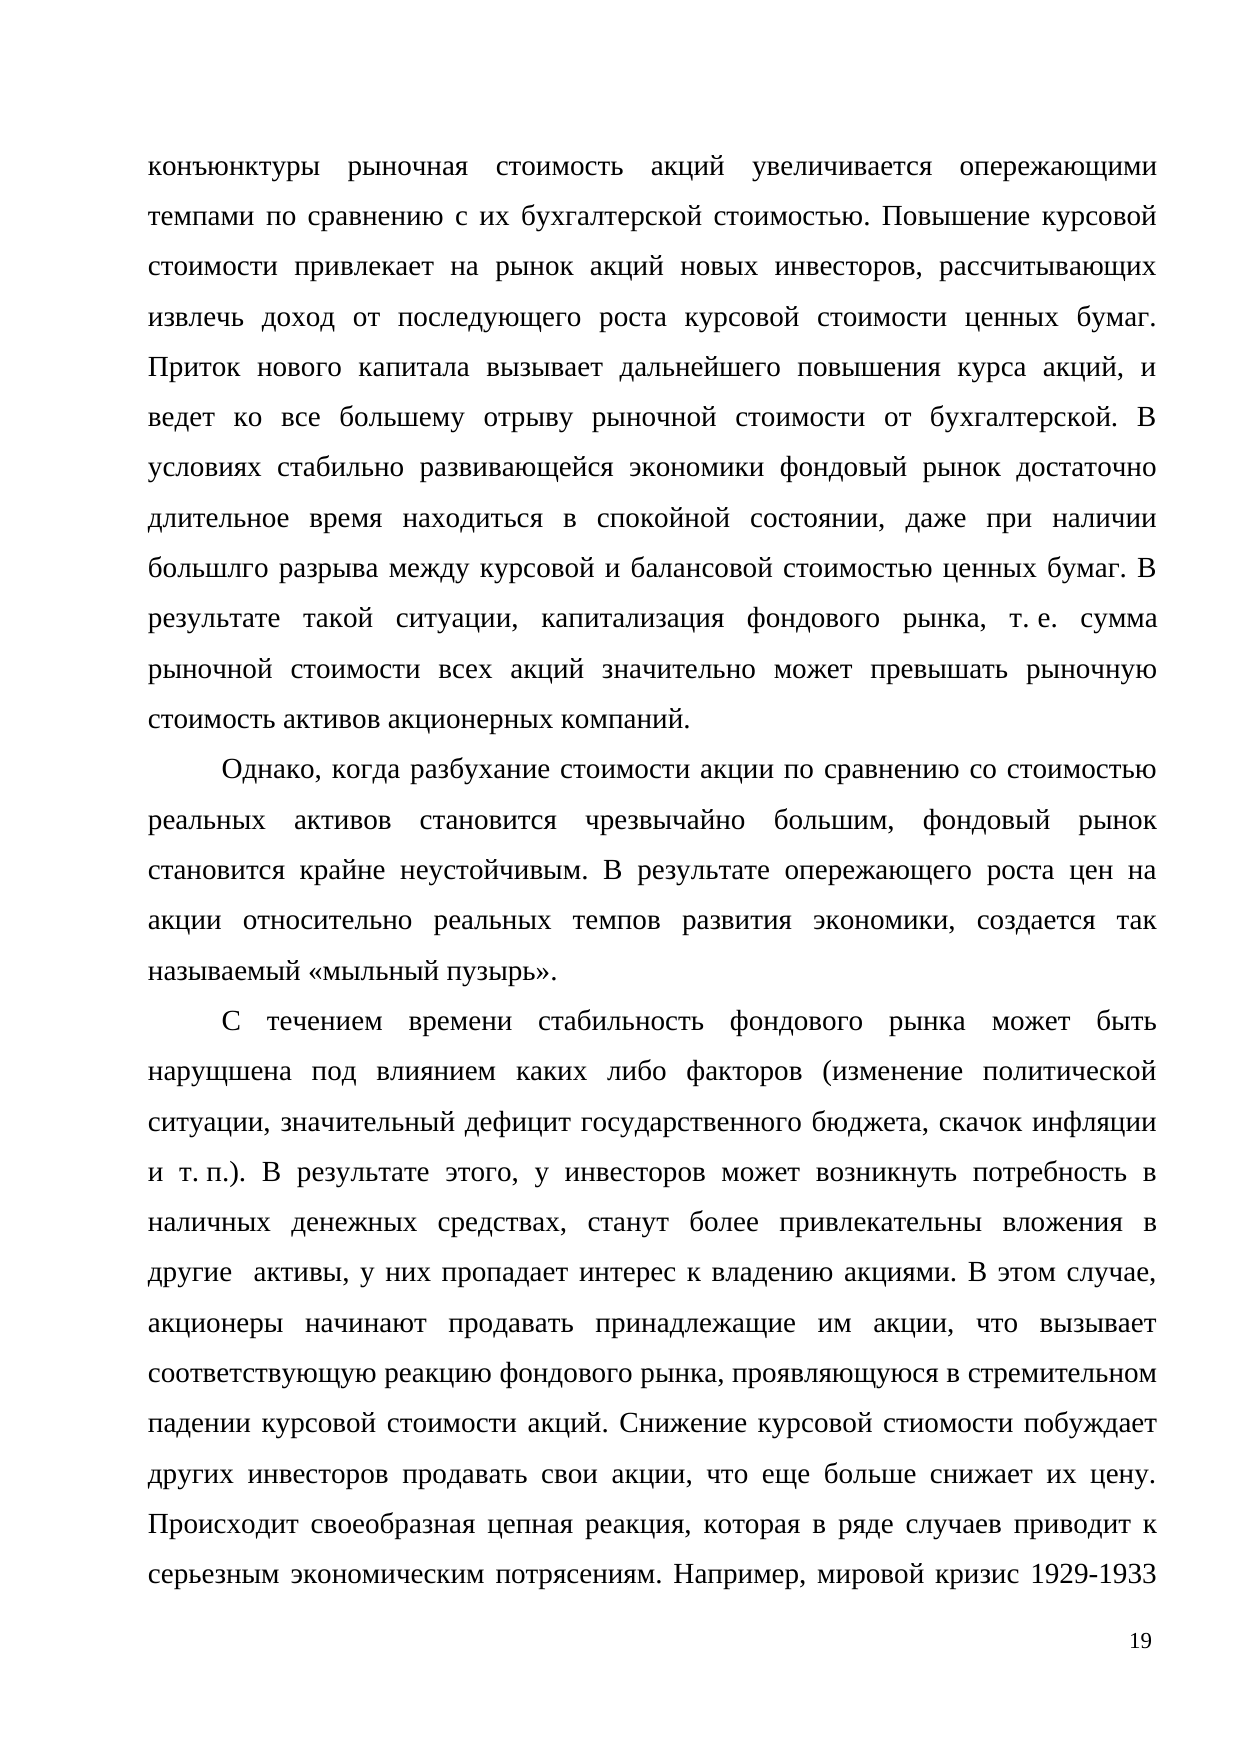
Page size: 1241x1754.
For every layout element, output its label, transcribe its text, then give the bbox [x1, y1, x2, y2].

text С течением времени стабильность фондового рынка может быть нарущшена под влиянием каких либо факторов (изменение политической ситуации, значительный дефицит государственного бюджета, скачок инфляции и т. п.). В результате этого, у инвесторов может возникнуть потребность в наличных денежных средствах, станут более привлекательны вложения в другие активы, у них пропадает интерес к владению акциями. В этом случае, акционеры начинают продавать принадлежащие им акции, что вызывает соответствующую реакцию фондового рынка, проявляющуюся в стремительном падении курсовой стоимости акций. Снижение курсовой стиомости побуждает других инвесторов продавать свои акции, что еще больше снижает их цену. Происходит своеобразная цепная реакция, которая в ряде случаев приводит к серьезным экономическим потрясениям. Например, мировой кризис 1929-1933 [148, 1003, 1158, 1590]
text конъюнктуры рыночная стоимость акций увеличивается опережающими темпами по сравнению с их бухгалтерской стоимостью. Повышение курсовой стоимости привлекает на рынок акций новых инвесторов, рассчитывающих извлечь доход от последующего роста курсовой стоимости ценных бумаг. Приток нового капитала вызывает дальнейшего повышения курса акций, и ведет ко все большему отрыву рыночной стоимости от бухгалтерской. В условиях стабильно развивающейся экономики фондовый рынок достаточно длительное время находиться в спокойной состоянии, даже при наличии большлго разрыва между курсовой и балансовой стоимостью ценных бумаг. В результате такой ситуации, капитализация фондового рынка, т. е. сумма рыночной стоимости всех акций значительно может превышать рыночную стоимость активов акционерных компаний. [148, 148, 1158, 735]
text Однако, когда разбухание стоимости акции по сравнению со стоимостью реальных активов становится чрезвычайно большим, фондовый рынок становится крайне неустойчивым. В результате опережающего роста цен на акции относительно реальных темпов развития экономики, создается так называемый «мыльный пузырь». [148, 751, 1158, 986]
